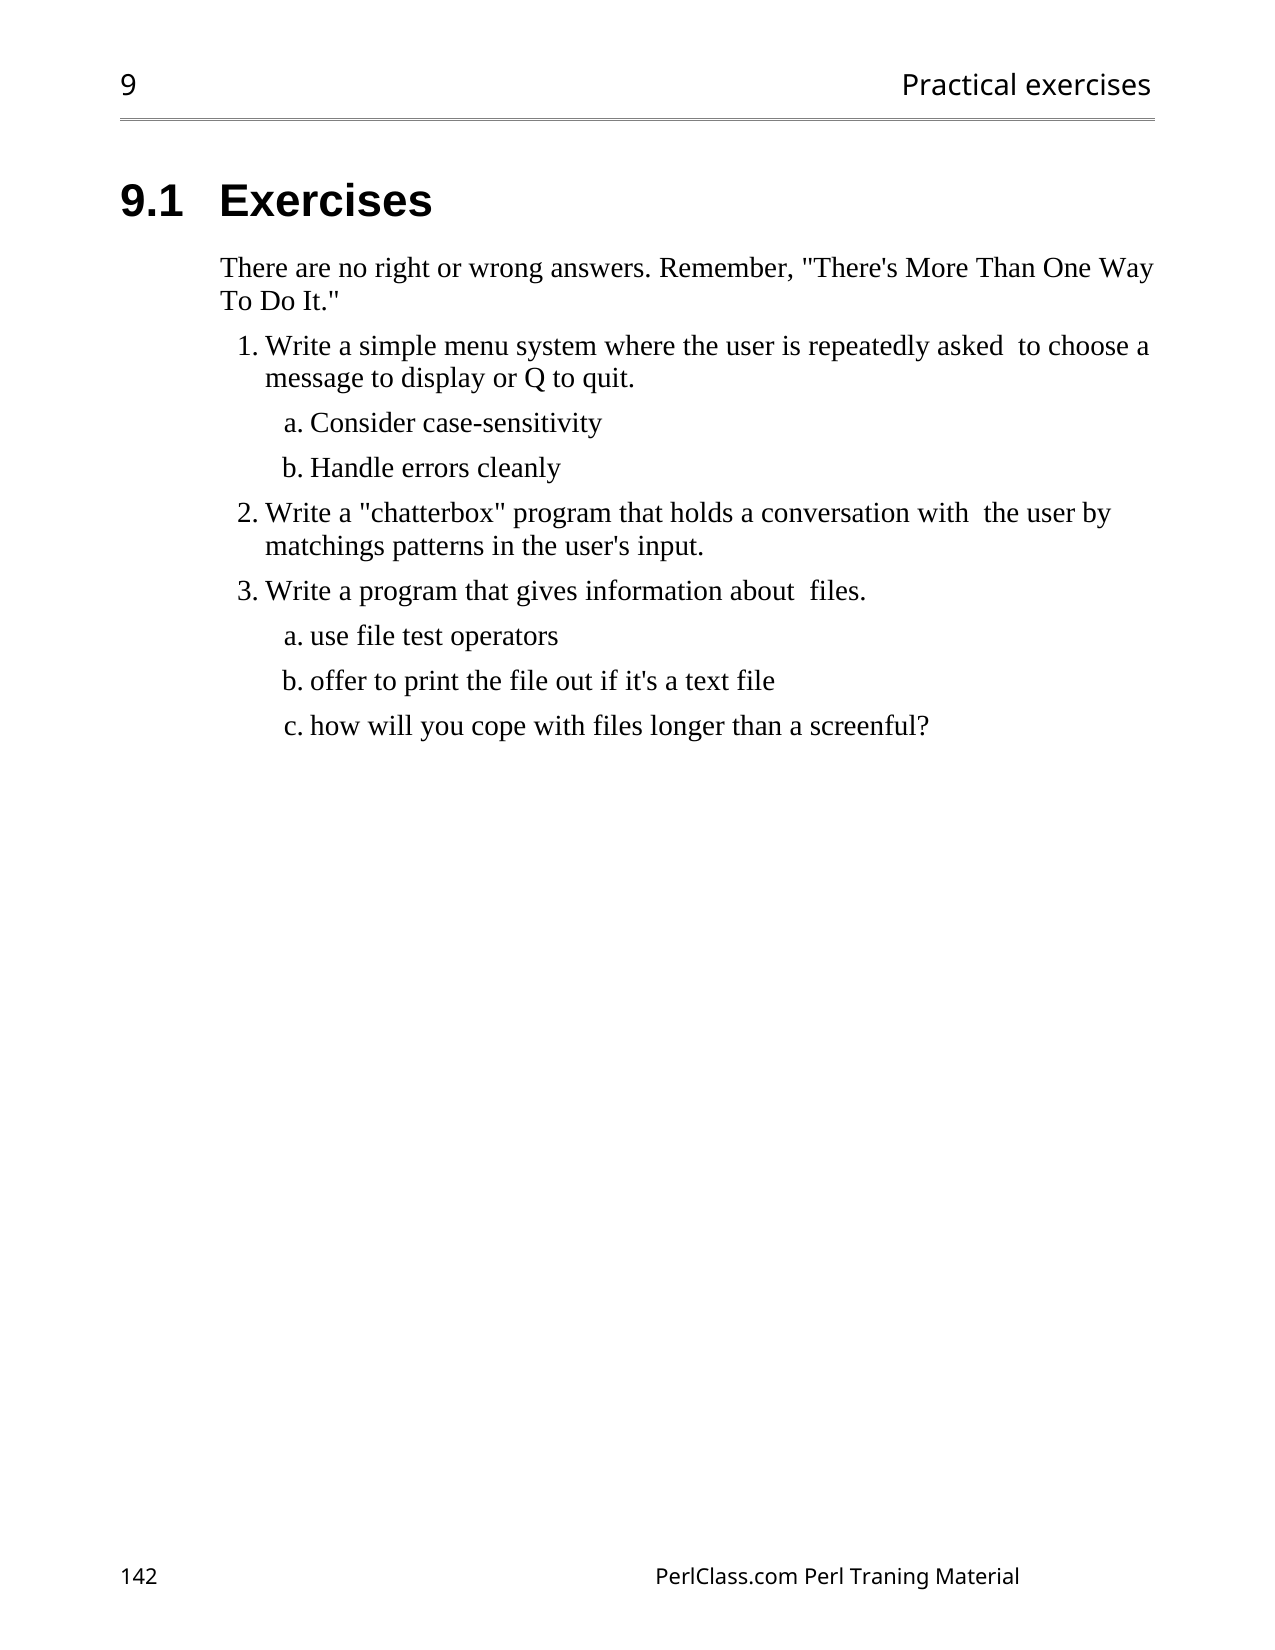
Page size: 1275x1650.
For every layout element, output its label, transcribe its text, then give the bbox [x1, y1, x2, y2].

text a. use file test operators [265, 619, 1155, 651]
text b. Handle errors cleanly [265, 451, 1155, 484]
text c. how will you cope with files longer than a screenful? [265, 709, 1155, 741]
text b. offer to print the file out if it's a text file [265, 664, 1155, 696]
text 3. Write a program that gives information about files. [220, 574, 1155, 606]
text There are no right or wrong answers. Remember, "There's More Than One Way To Do It." [220, 251, 1155, 316]
subtitle Exercises [120, 175, 1155, 226]
text a. Consider case-sensitivity [265, 406, 1155, 439]
text 2. Write a "chatterbox" program that holds a conversation with the user by matchings patterns in the user's input. [220, 496, 1155, 561]
text 1. Write a simple menu system where the user is repeatedly asked to choose a message to display or Q to quit. [220, 329, 1155, 394]
